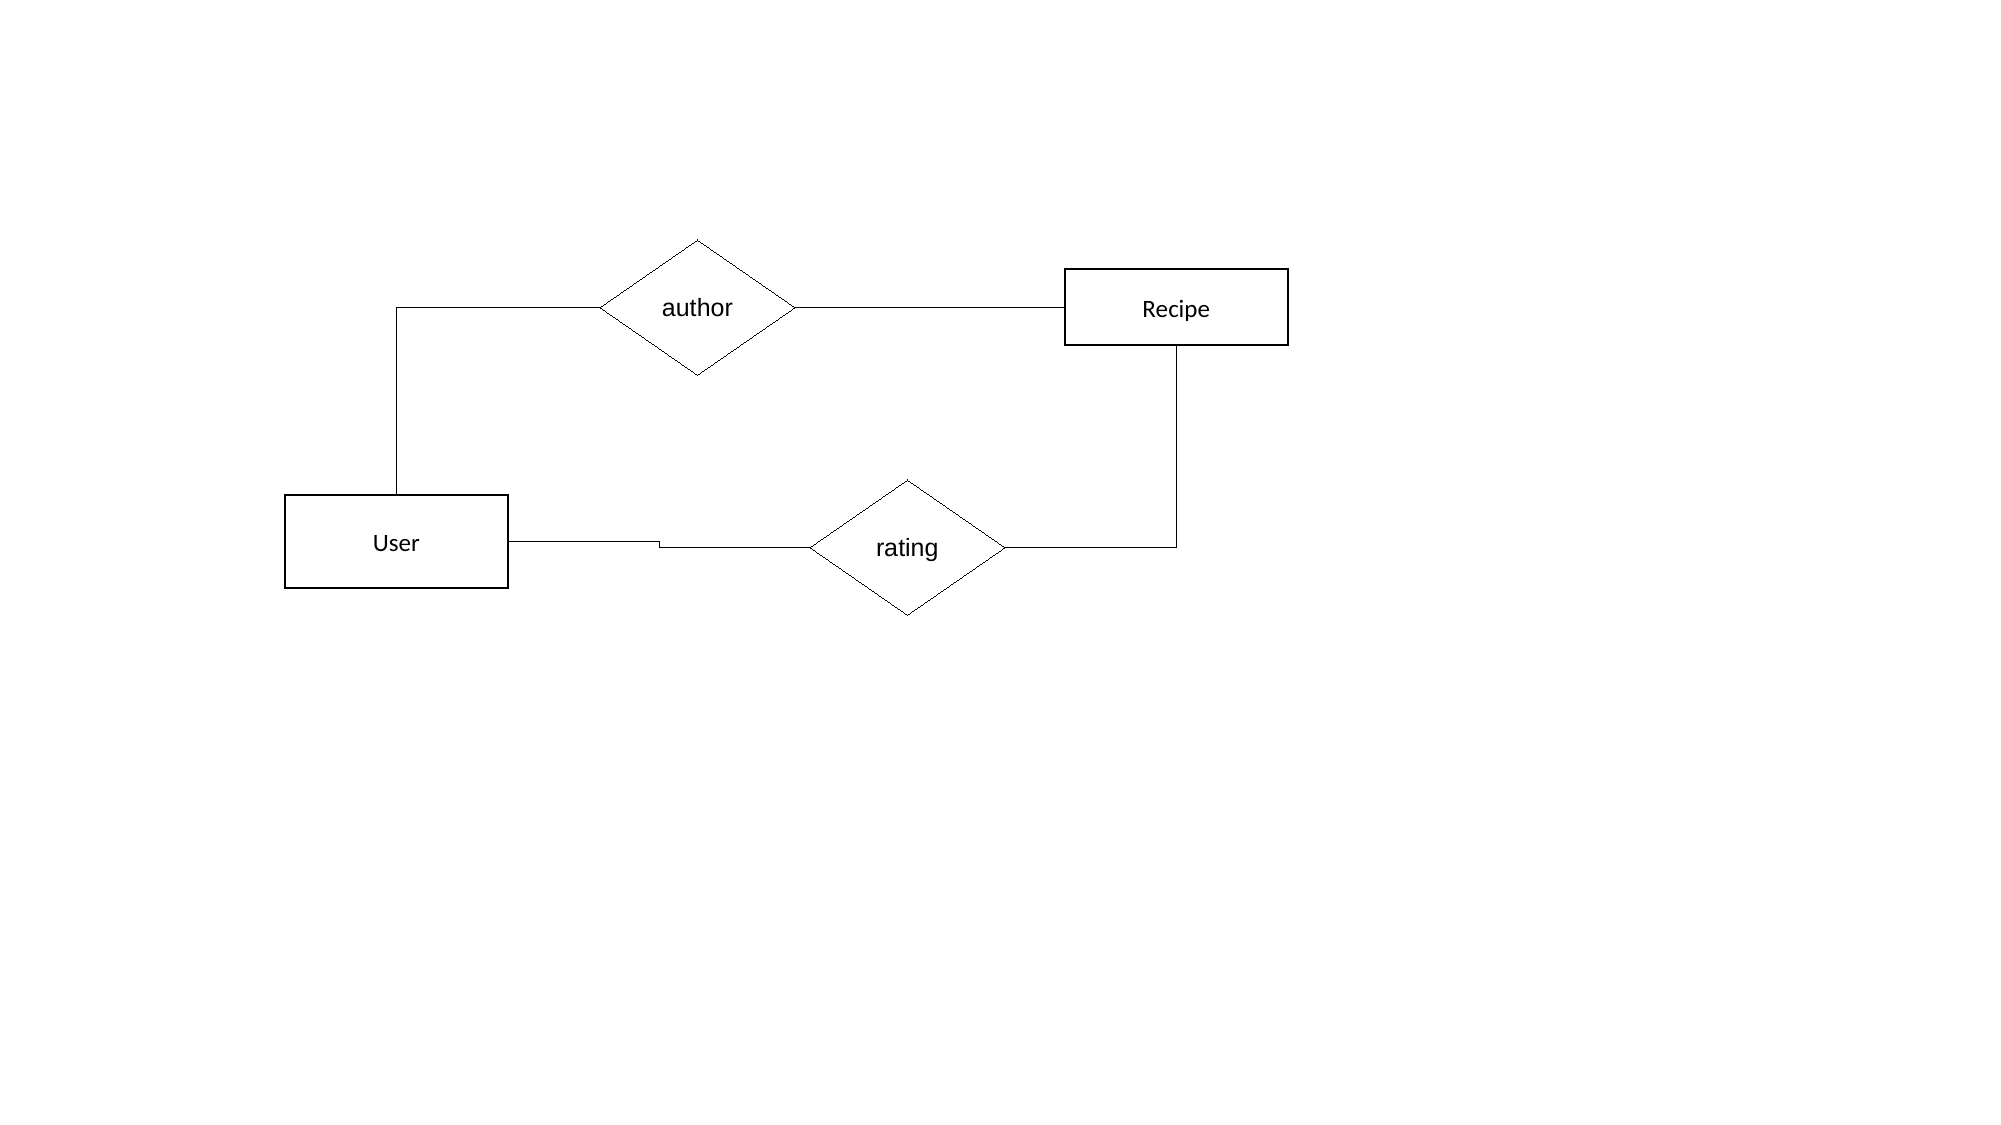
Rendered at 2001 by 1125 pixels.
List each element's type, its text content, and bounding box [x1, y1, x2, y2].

text_box author [600, 239, 795, 376]
text_box Recipe [1065, 269, 1288, 345]
text_box User [285, 494, 508, 589]
text_box rating [810, 479, 1005, 616]
